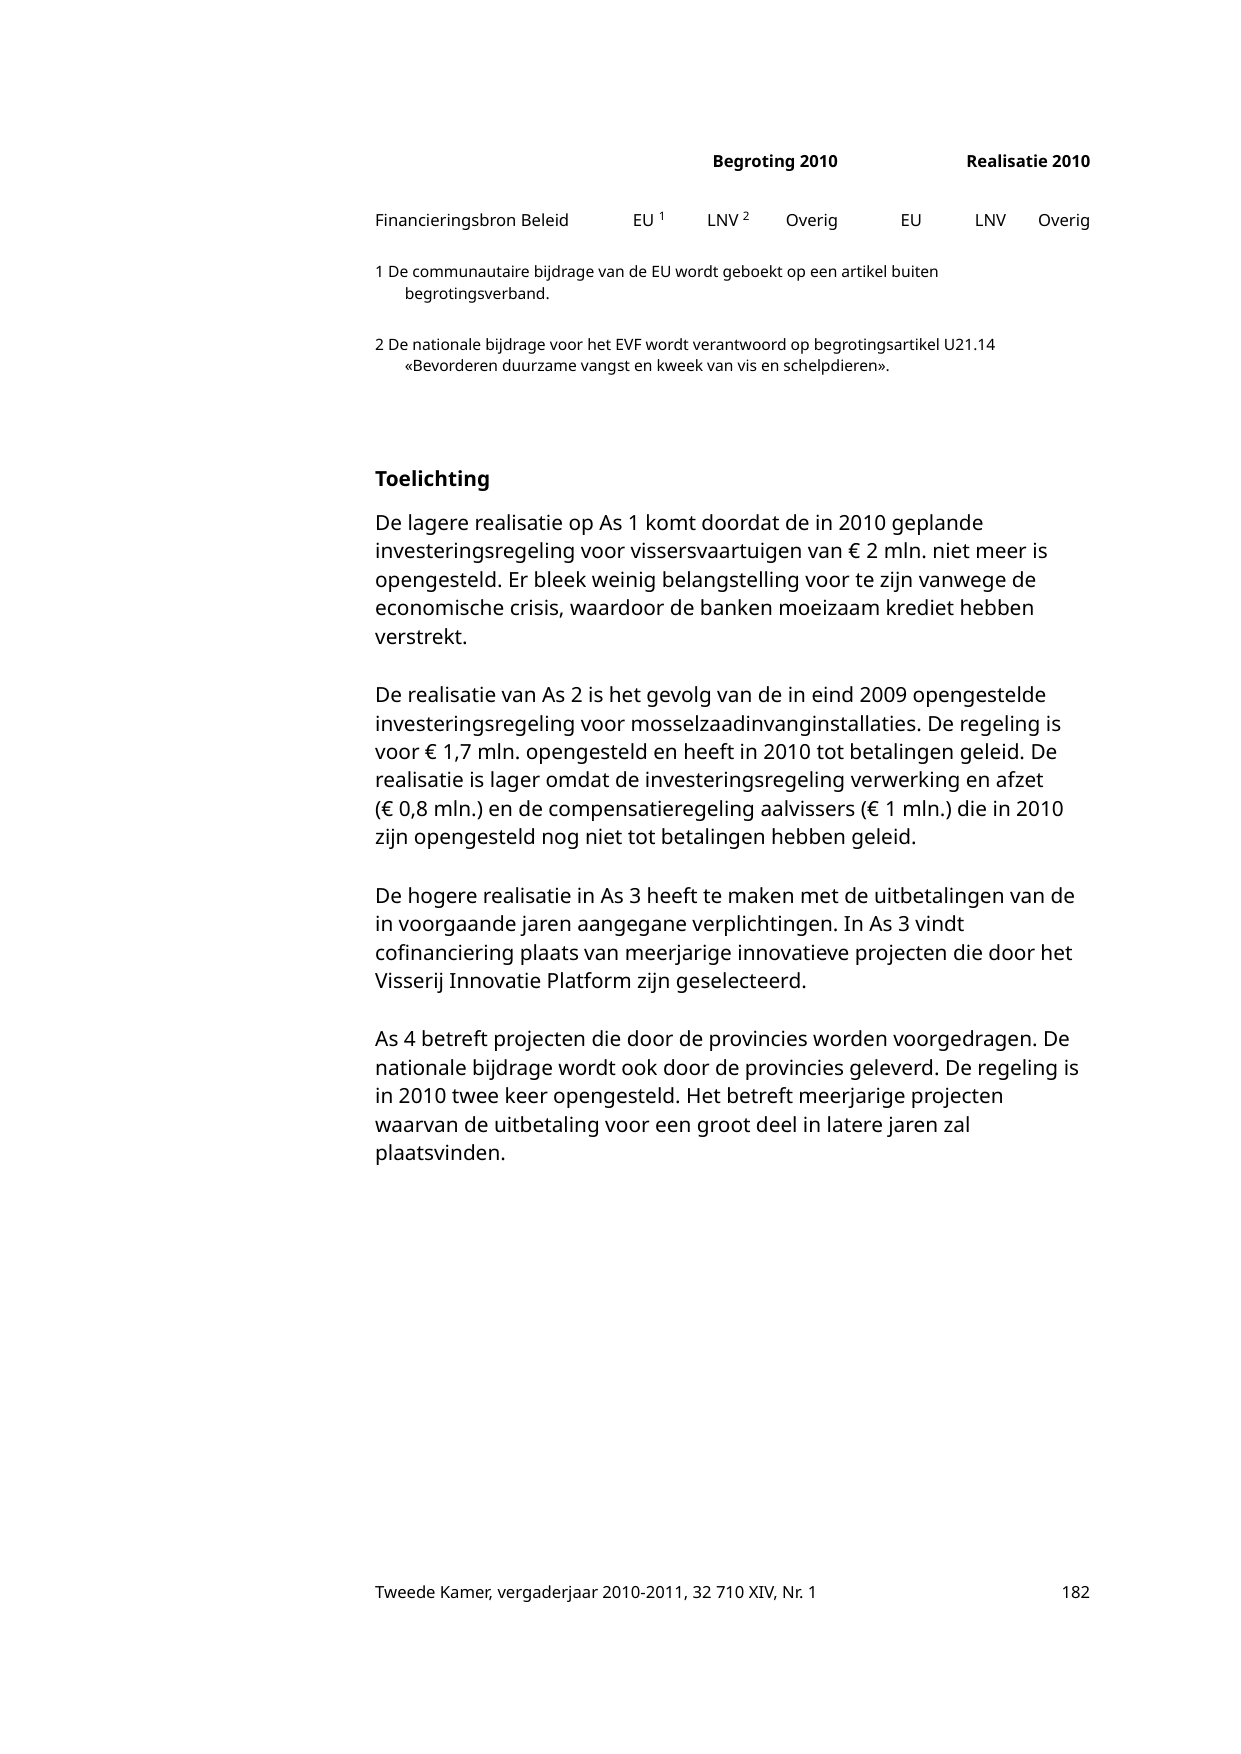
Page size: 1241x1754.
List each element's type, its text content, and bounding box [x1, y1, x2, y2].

table_cell LNV [922, 209, 1006, 261]
table_cell EU 1 [585, 209, 669, 261]
table_header [375, 150, 585, 208]
text De realisatie van As 2 is het gevolg van de in eind 2009 opengestelde investeringsregeling voor mosselzaadinvanginstallaties. De regeling is voor € 1,7 mln. opengesteld en heeft in 2010 tot betalingen geleid. De realisatie is lager omdat de investeringsregeling verwerking en afzet (€ 0,8 mln.) en de compensatieregeling aalvissers (€ 1 mln.) die in 2010 zijn opengesteld nog niet tot betalingen hebben geleid. [375, 680, 1090, 851]
table_header Realisatie 2010 [838, 150, 1090, 208]
table_cell Overig [754, 209, 838, 261]
text Toelichting [375, 464, 1090, 493]
text As 4 betreft projecten die door de provincies worden voorgedragen. De nationale bijdrage wordt ook door de provincies geleverd. De regeling is in 2010 twee keer opengesteld. Het betreft meerjarige projecten waarvan de uitbetaling voor een groot deel in latere jaren zal plaatsvinden. [375, 1024, 1090, 1167]
table_cell LNV 2 [669, 209, 753, 261]
table_cell EU [838, 209, 922, 261]
table_cell Financieringsbron Beleid [375, 209, 585, 261]
table_cell Overig [1006, 209, 1090, 261]
text De hogere realisatie in As 3 heeft te maken met de uitbetalingen van de in voorgaande jaren aangegane verplichtingen. In As 3 vindt cofinanciering plaats van meerjarige innovatieve projecten die door het Visserij Innovatie Platform zijn geselecteerd. [375, 881, 1090, 994]
table_cell 1 De communautaire bijdrage van de EU wordt geboekt op een artikel buiten begrotingsverband. 2 De nationale bijdrage voor het EVF wordt verantwoord op begrotingsartikel U21.14 «Bevorderen duurzame vangst en kweek van vis en schelpdieren». [375, 261, 1006, 406]
table_header Begroting 2010 [585, 150, 838, 208]
text De lagere realisatie op As 1 komt doordat de in 2010 geplande investeringsregeling voor vissersvaartuigen van € 2 mln. niet meer is opengesteld. Er bleek weinig belangstelling voor te zijn vanwege de economische crisis, waardoor de banken moeizaam krediet hebben verstrekt. [375, 508, 1090, 650]
